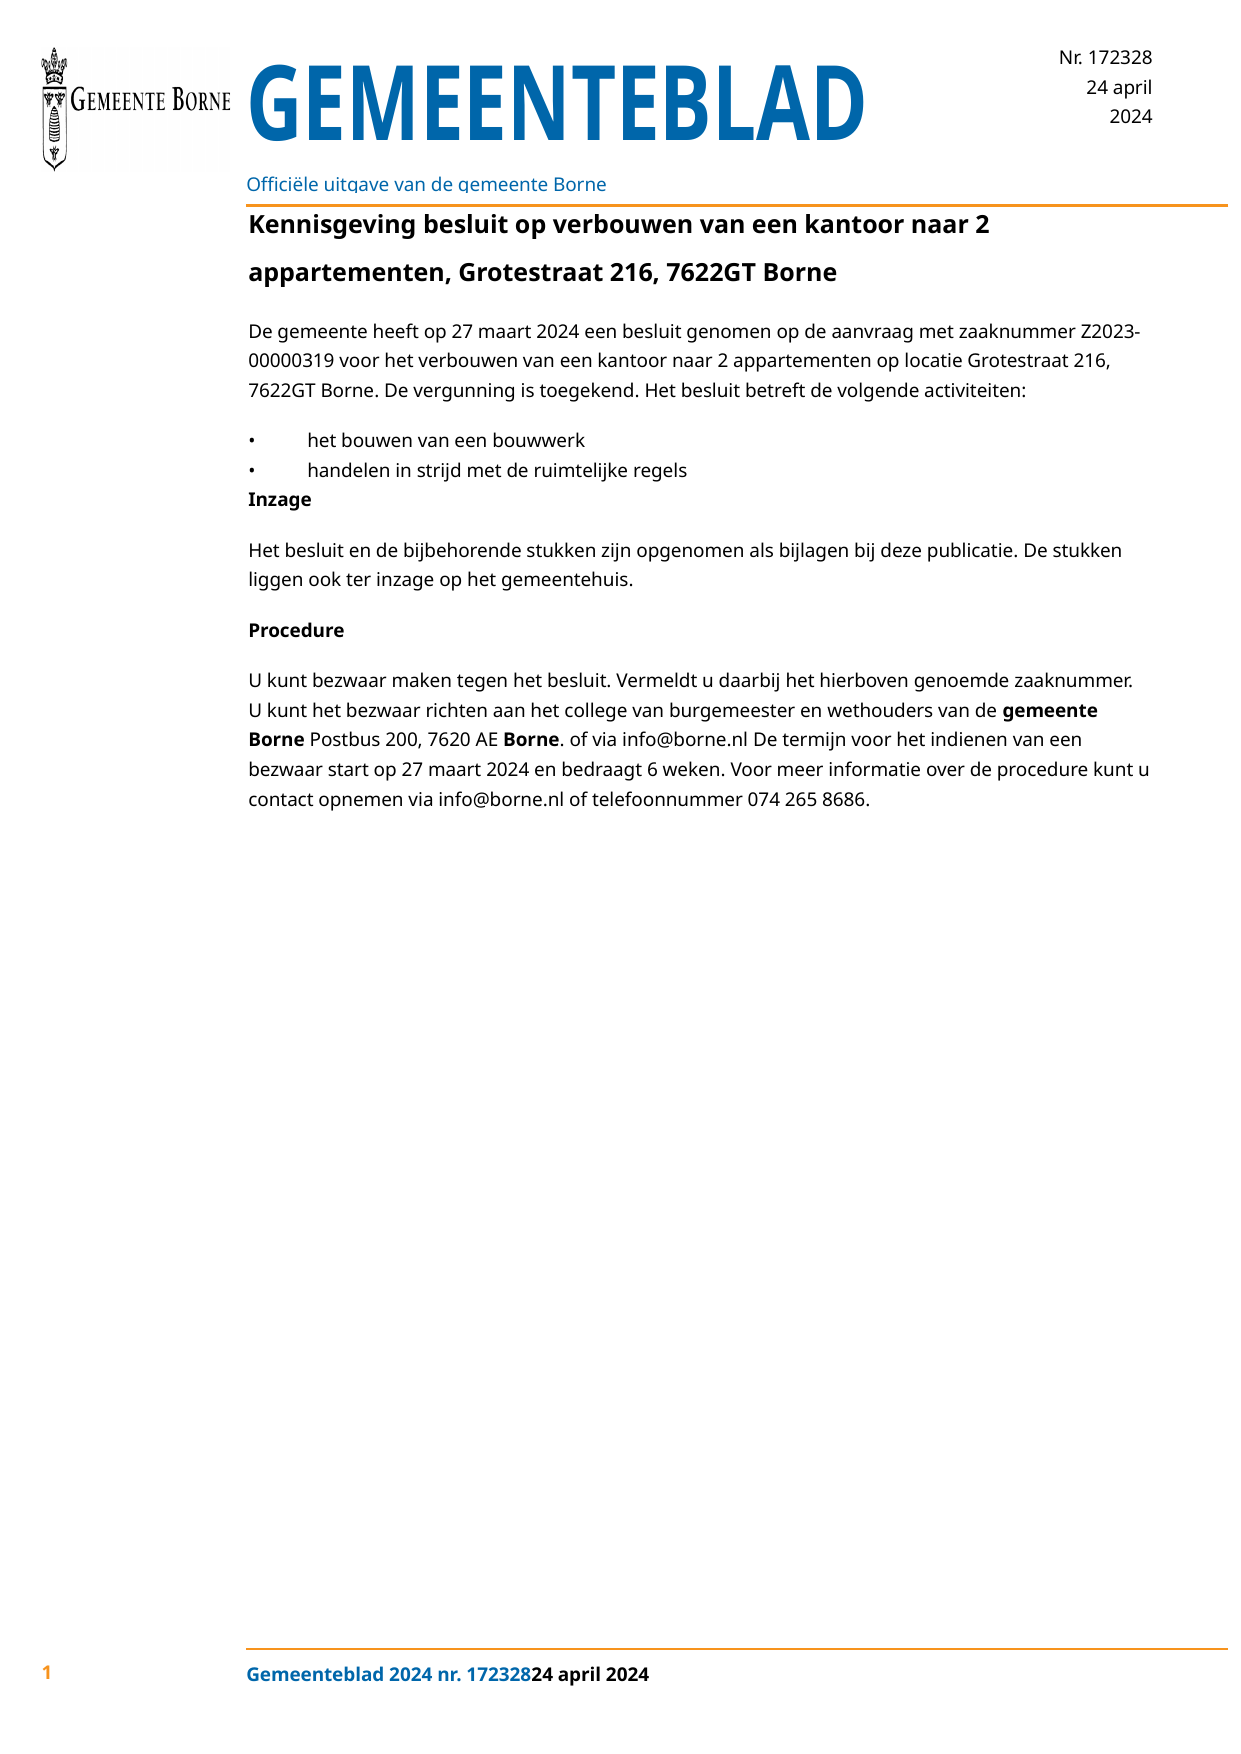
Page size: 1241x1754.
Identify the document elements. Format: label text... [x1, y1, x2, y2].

text De gemeente heeft op 27 maart 2024 een besluit genomen op de aanvraag met zaaknummer Z2023-00000319 voor het verbouwen van een kantoor naar 2 appartementen op locatie Grotestraat 216, 7622GT Borne. De vergunning is toegekend. Het besluit betreft de volgende activiteiten: [248, 318, 1152, 403]
text Inzage [248, 487, 1152, 512]
text Het besluit en de bijbehorende stukken zijn opgenomen als bijlagen bij deze publicatie. De stukken liggen ook ter inzage op het gemeentehuis. [248, 537, 1152, 592]
text U kunt bezwaar maken tegen het besluit. Vermeldt u daarbij het hierboven genoemde zaaknummer. U kunt het bezwaar richten aan het college van burgemeester en wethouders van de gemeente Borne Postbus 200, 7620 AE Borne. of via info@borne.nl De termijn voor het indienen van een bezwaar start op 27 maart 2024 en bedraagt 6 weken. Voor meer informatie over de procedure kunt u contact opnemen via info@borne.nl of telefoonnummer 074 265 8686. [248, 667, 1152, 812]
list het bouwen van een bouwwerk [248, 427, 1152, 453]
picture [41, 47, 231, 172]
text Procedure [248, 617, 1152, 643]
text Kennisgeving besluit op verbouwen van een kantoor naar 2 appartementen, Grotestraat 216, 7622GT Borne [248, 207, 1152, 288]
list handelen in strijd met de ruimtelijke regels [248, 457, 1152, 483]
